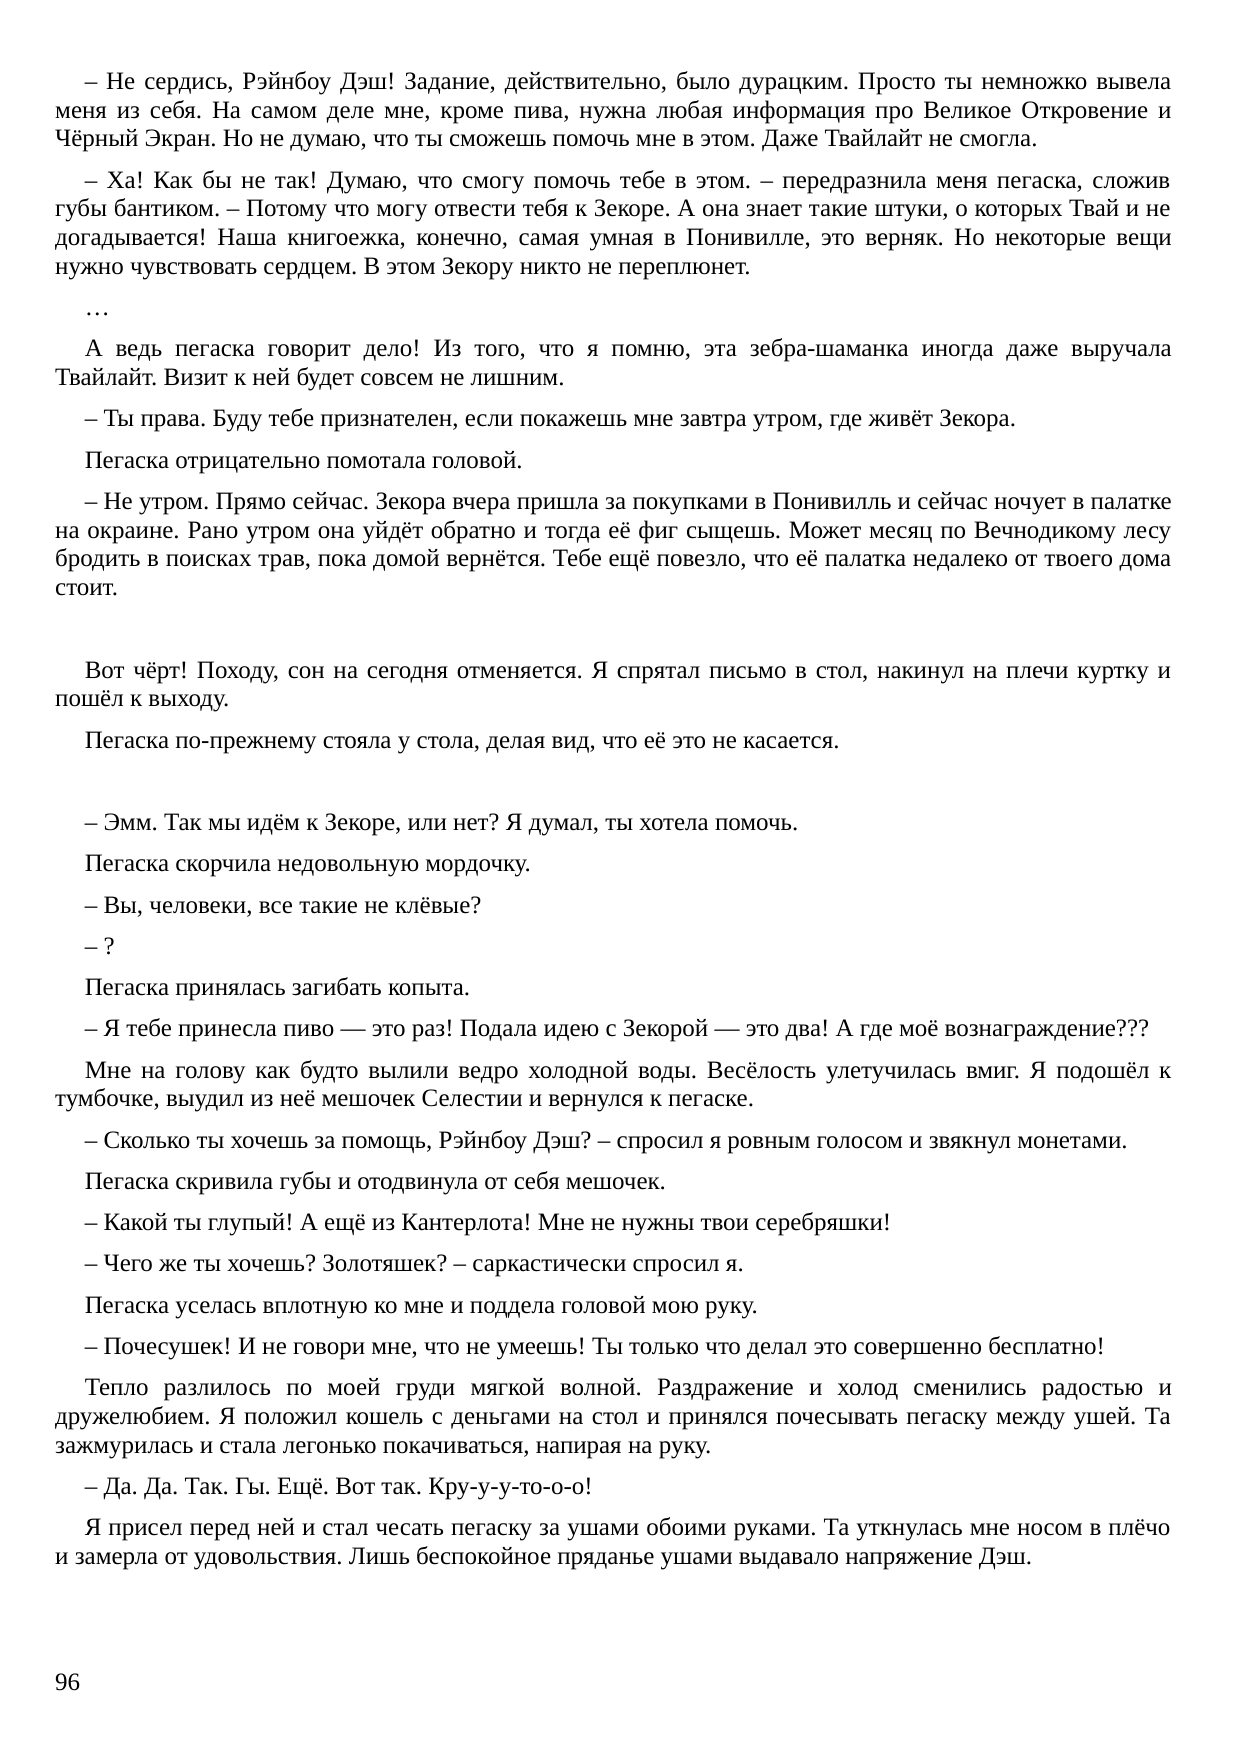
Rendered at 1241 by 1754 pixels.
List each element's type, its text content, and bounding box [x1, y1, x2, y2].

text … [55, 292, 1173, 321]
text – Не сердись, Рэйнбоу Дэш! Задание, действительно, было дурацким. Просто ты немножко вывела меня из себя. На самом деле мне, кроме пива, нужна любая информация про Великое Откровение и Чёрный Экран. Но не думаю, что ты сможешь помочь мне в этом. Даже Твайлайт не смогла. [55, 66, 1173, 152]
text Пегаска скривила губы и отодвинула от себя мешочек. [55, 1166, 1173, 1195]
text Пегаска уселась вплотную ко мне и поддела головой мою руку. [55, 1290, 1173, 1318]
text – Сколько ты хочешь за помощь, Рэйнбоу Дэш? – спросил я ровным голосом и звякнул монетами. [55, 1125, 1173, 1153]
text – Эмм. Так мы идём к Зекоре, или нет? Я думал, ты хотела помочь. [55, 807, 1173, 836]
text Я присел перед ней и стал чесать пегаску за ушами обоими руками. Та уткнулась мне носом в плёчо и замерла от удовольствия. Лишь беспокойное пряданье ушами выдавало напряжение Дэш. [55, 1512, 1173, 1570]
text Пегаска скорчила недовольную мордочку. [55, 848, 1173, 877]
text – Чего же ты хочешь? Золотяшек? – саркастически спросил я. [55, 1248, 1173, 1277]
text – Ха! Как бы не так! Думаю, что смогу помочь тебе в этом. – передразнила меня пегаска, сложив губы бантиком. – Потому что могу отвести тебя к Зекоре. А она знает такие штуки, о которых Твай и не догадывается! Наша книгоежка, конечно, самая умная в Понивилле, это верняк. Но некоторые вещи нужно чувствовать сердцем. В этом Зекору никто не переплюнет. [55, 165, 1173, 280]
text – ? [55, 931, 1173, 960]
text Тепло разлилось по моей груди мягкой волной. Раздражение и холод сменились радостью и дружелюбием. Я положил кошель с деньгами на стол и принялся почесывать пегаску между ушей. Та зажмурилась и стала легонько покачиваться, напирая на руку. [55, 1372, 1173, 1458]
text – Я тебе принесла пиво — это раз! Подала идею с Зекорой — это два! А где моё вознаграждение??? [55, 1013, 1173, 1042]
text – Почесушек! И не говори мне, что не умеешь! Ты только что делал это совершенно бесплатно! [55, 1331, 1173, 1360]
text – Какой ты глупый! А ещё из Кантерлота! Мне не нужны твои серебряшки! [55, 1207, 1173, 1236]
text – Да. Да. Так. Гы. Ещё. Вот так. Кру-у-у-то-о-о! [55, 1471, 1173, 1500]
text Пегаска по-прежнему стояла у стола, делая вид, что её это не касается. [55, 725, 1173, 753]
text – Вы, человеки, все такие не клёвые? [55, 890, 1173, 918]
text Вот чёрт! Походу, сон на сегодня отменяется. Я спрятал письмо в стол, накинул на плечи куртку и пошёл к выходу. [55, 655, 1173, 712]
text Пегаска отрицательно помотала головой. [55, 445, 1173, 473]
text – Ты права. Буду тебе признателен, если покажешь мне завтра утром, где живёт Зекора. [55, 403, 1173, 432]
text Мне на голову как будто вылили ведро холодной воды. Весёлость улетучилась вмиг. Я подошёл к тумбочке, выудил из неё мешочек Селестии и вернулся к пегаске. [55, 1055, 1173, 1112]
text А ведь пегаска говорит дело! Из того, что я помню, эта зебра-шаманка иногда даже выручала Твайлайт. Визит к ней будет совсем не лишним. [55, 333, 1173, 391]
text – Не утром. Прямо сейчас. Зекора вчера пришла за покупками в Понивилль и сейчас ночует в палатке на окраине. Рано утром она уйдёт обратно и тогда её фиг сыщешь. Может месяц по Вечнодикому лесу бродить в поисках трав, пока домой вернётся. Тебе ещё повезло, что её палатка недалеко от твоего дома стоит. [55, 486, 1173, 601]
text Пегаска принялась загибать копыта. [55, 972, 1173, 1001]
